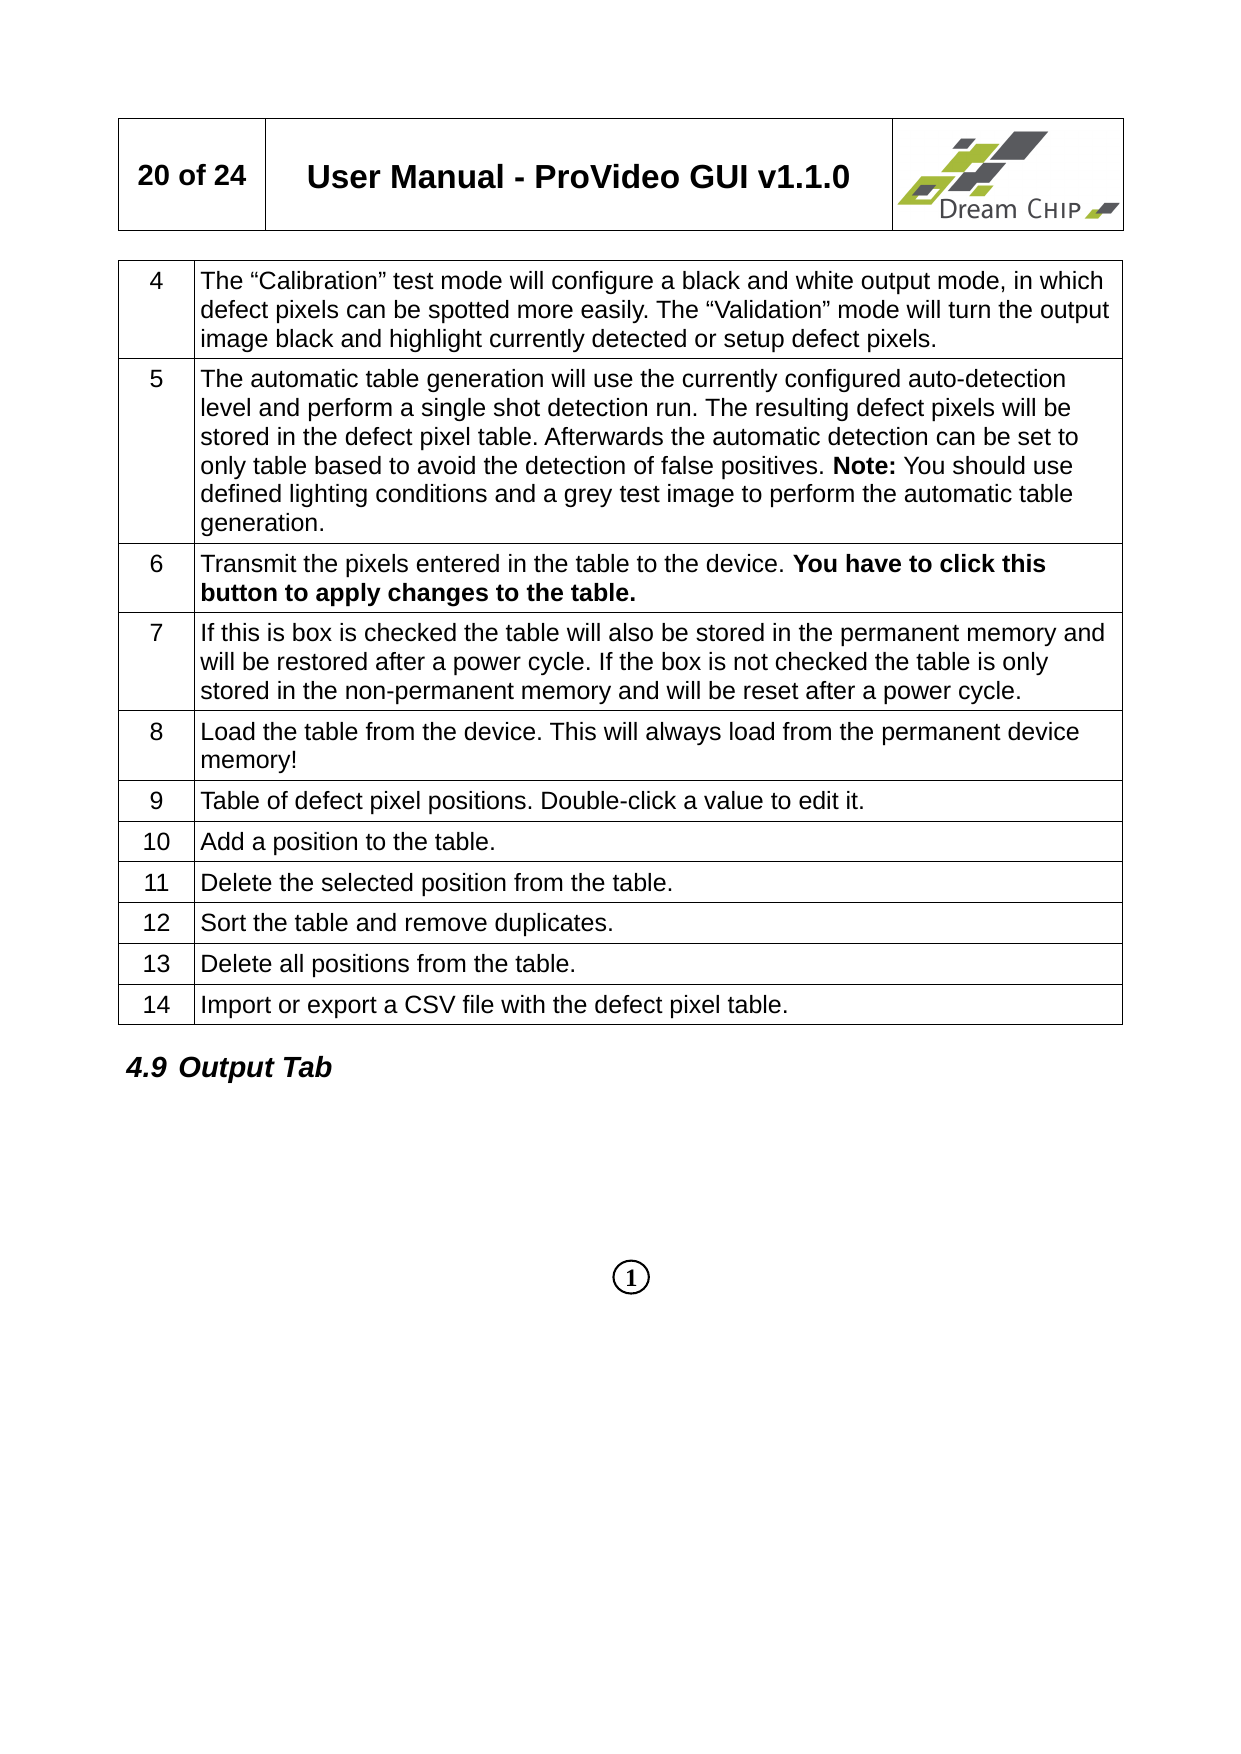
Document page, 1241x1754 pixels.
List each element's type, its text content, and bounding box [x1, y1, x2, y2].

table_cell Add a position to the table. [195, 822, 1122, 861]
table_cell Delete all positions from the table. [195, 944, 1122, 983]
table_cell 6 [119, 544, 194, 612]
table_cell Delete the selected position from the table. [195, 862, 1122, 902]
table_cell Sort the table and remove duplicates. [195, 903, 1122, 943]
table_cell 7 [119, 613, 194, 710]
table_cell 12 [119, 903, 194, 943]
table_cell 11 [119, 862, 194, 902]
table_cell 13 [119, 944, 194, 983]
table_cell Import or export a CSV file with the defect pixel table. [195, 985, 1122, 1024]
table_cell 10 [119, 822, 194, 861]
table_cell 4 [119, 261, 194, 358]
table_cell If this is box is checked the table will also be stored in the permanent memory and will be restored after a power cycle. If the box is not checked the table is only stored in the non-permanent memory and will be reset after a power cycle. [195, 613, 1122, 710]
table_cell The “Calibration” test mode will configure a black and white output mode, in which defect pixels can be spotted more easily. The “Validation” mode will turn the output image black and highlight currently detected or setup defect pixels. [195, 261, 1122, 358]
table_cell The automatic table generation will use the currently configured auto-detection level and perform a single shot detection run. The resulting defect pixels will be stored in the defect pixel table. Afterwards the automatic detection can be set to only table based to avoid the detection of false positives. Note: You should use defined lighting conditions and a grey test image to perform the automatic table generation. [195, 359, 1122, 543]
table_cell 14 [119, 985, 194, 1024]
table_cell Load the table from the device. This will always load from the permanent device memory! [195, 711, 1122, 780]
table_cell 5 [119, 359, 194, 543]
table_cell 9 [119, 781, 194, 821]
table_cell Transmit the pixels entered in the table to the device. You have to click this button to apply changes to the table. [195, 544, 1122, 612]
picture [897, 130, 1120, 220]
table_cell 8 [119, 711, 194, 780]
subtitle Output Tab [118, 1050, 1122, 1083]
table_cell Table of defect pixel positions. Double-click a value to edit it. [195, 781, 1122, 821]
